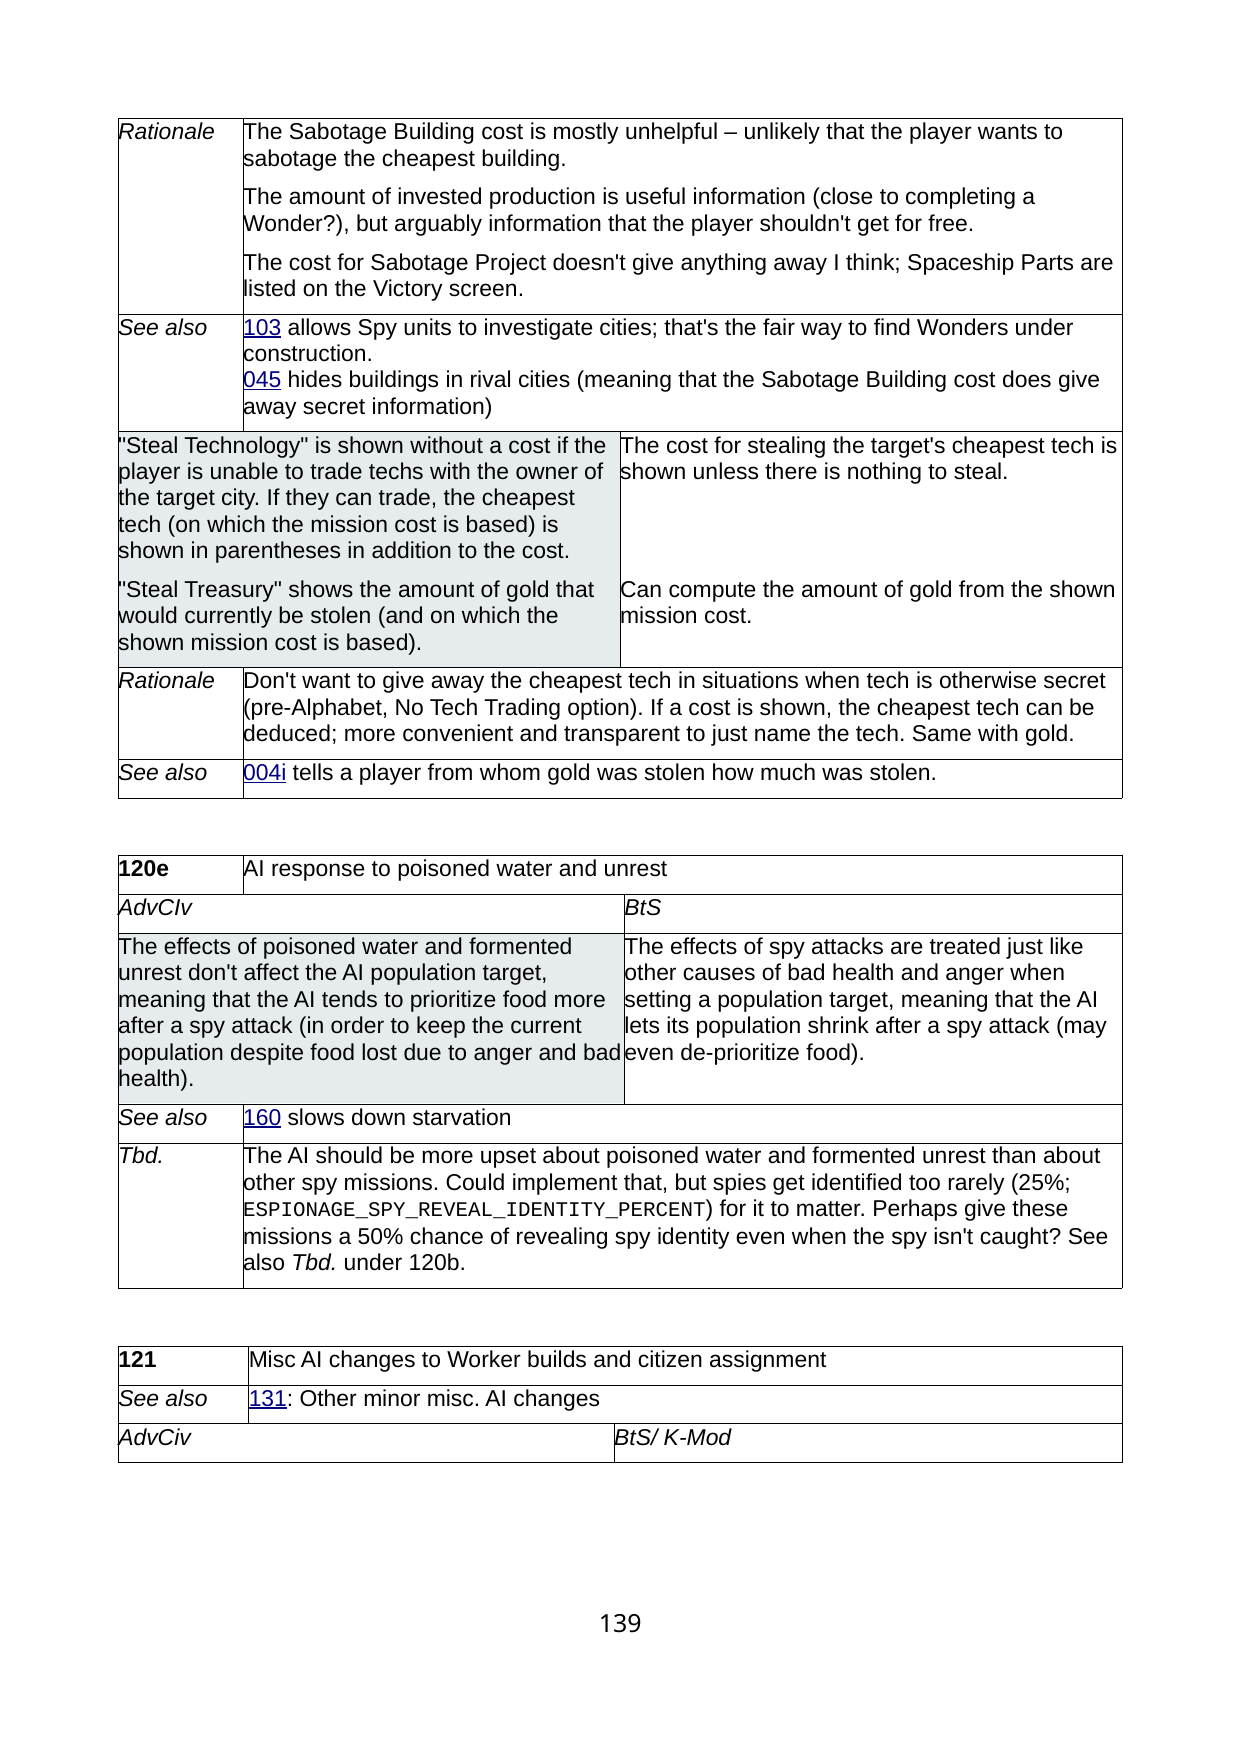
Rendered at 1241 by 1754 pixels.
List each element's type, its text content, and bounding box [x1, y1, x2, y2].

table_cell The AI should be more upset about poisoned water and formented unrest than about other spy missions. Could implement that, but spies get identified too rarely (25%; ESPIONAGE_SPY_REVEAL_IDENTITY_PERCENT) for it to matter. Perhaps give these missions a 50% chance of revealing spy identity even when the spy isn't caught? See also Tbd. under 120b. [244, 1144, 1122, 1288]
table_cell 160 slows down starvation [244, 1105, 1122, 1142]
table_cell AdvCiv [119, 1424, 614, 1462]
table_header Misc AI changes to Worker builds and citizen assignment [249, 1347, 1122, 1384]
table_cell See also [119, 760, 243, 798]
table_cell See also [119, 315, 243, 431]
table_cell Rationale [119, 119, 243, 313]
table_cell Don't want to give away the cheapest tech in situations when tech is otherwise secret (pre-Alphabet, No Tech Trading option). If a cost is shown, the cheapest tech can be deduced; more convenient and transparent to just name the tech. Same with gold. [244, 668, 1122, 759]
table_header 121 [119, 1347, 248, 1384]
table_cell 103 allows Spy units to investigate cities; that's the fair way to find Wonders under construction. 045 hides buildings in rival cities (meaning that the Sabotage Building cost does give away secret information) [244, 315, 1122, 431]
table_cell See also [119, 1105, 243, 1142]
table_cell The Sabotage Building cost is mostly unhelpful – unlikely that the player wants to sabotage the cheapest building. The amount of invested production is useful information (close to completing a Wonder?), but arguably information that the player shouldn't get for free. The cost for Sabotage Project doesn't give anything away I think; Spaceship Parts are listed on the Victory screen. [244, 119, 1122, 313]
table_cell "Steal Technology" is shown without a cost if the player is unable to trade techs with the owner of the target city. If they can trade, the cheapest tech (on which the mission cost is based) is shown in parentheses in addition to the cost. "Steal Treasury" shows the amount of gold that would currently be stolen (and on which the shown mission cost is based). [119, 432, 620, 667]
table_cell The effects of poisoned water and formented unrest don't affect the AI population target, meaning that the AI tends to prioritize food more after a spy attack (in order to keep the current population despite food lost due to anger and bad health). [119, 934, 624, 1103]
table_cell The effects of spy attacks are treated just like other causes of bad health and anger when setting a population target, meaning that the AI lets its population shrink after a spy attack (may even de-prioritize food). [625, 934, 1122, 1103]
table_cell The cost for stealing the target's cheapest tech is shown unless there is nothing to steal. Can compute the amount of gold from the shown mission cost. [621, 432, 1122, 667]
table_cell 004i tells a player from whom gold was stolen how much was stolen. [244, 760, 1122, 798]
table_cell BtS/ K-Mod [615, 1424, 1122, 1462]
table_cell BtS [625, 895, 1122, 933]
table_header AI response to poisoned water and unrest [244, 856, 1122, 894]
table_cell 131: Other minor misc. AI changes [249, 1386, 1122, 1423]
table_cell See also [119, 1386, 248, 1423]
table_cell AdvCIv [119, 895, 624, 933]
table_header 120e [119, 856, 243, 894]
table_cell Tbd. [119, 1144, 243, 1288]
table_cell Rationale [119, 668, 243, 759]
